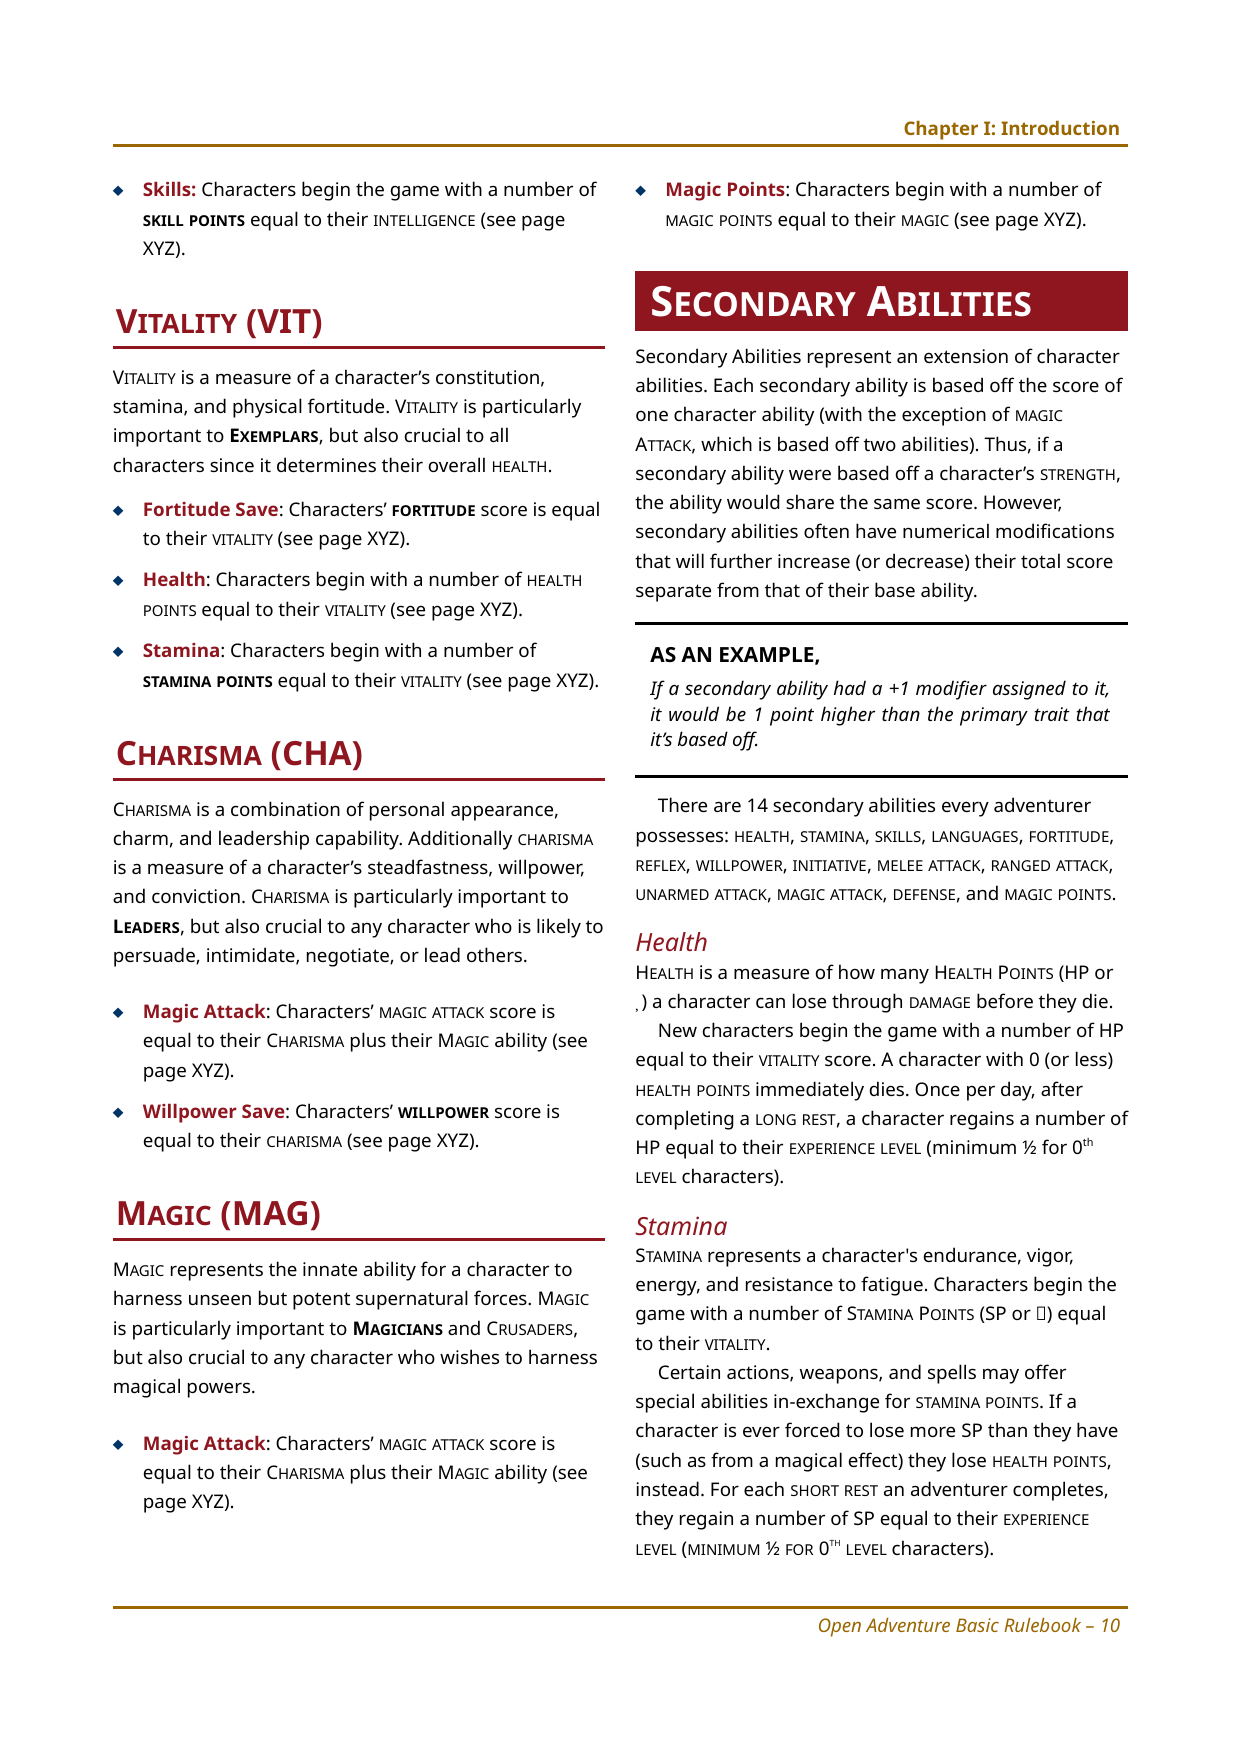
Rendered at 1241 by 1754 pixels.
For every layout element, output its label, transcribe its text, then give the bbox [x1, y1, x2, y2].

table_header As An Example, If a secondary ability had a +1 modifier assigned to it, it would be 1 point higher than the primary trait that it’s based off. [635, 625, 1128, 775]
subtitle Secondary Abilities [635, 271, 1128, 331]
list Charisma is a combination of personal appearance, charm, and leadership capability. Additionally charisma is a measure of a character’s steadfastness, willpower, and conviction. Charisma is particularly important to Leaders, but also crucial to any character who is likely to persuade, intimidate, negotiate, or lead others. [113, 796, 605, 968]
subtitle Stamina [635, 1208, 1128, 1242]
list Magic Attack: Characters’ magic attack score is equal to their Charisma plus their Magic ability (see page XYZ). [113, 1430, 605, 1514]
subtitle Vitality (VIT) [113, 294, 605, 346]
text Vitality is a measure of a character’s constitution, stamina, and physical fortitude. Vitality is particularly important to Exemplars, but also crucial to all characters since it determines their overall health. [113, 364, 605, 477]
text New characters begin the game with a number of HP equal to their vitality score. A character with 0 (or less) health points immediately dies. Once per day, after completing a long rest, a character regains a number of HP equal to their experience level (minimum ½ for 0th level characters). [635, 1017, 1128, 1189]
text Certain actions, weapons, and spells may offer special abilities in-exchange for stamina points. If a character is ever forced to lose more SP than they have (such as from a magical effect) they lose health points, instead. For each short rest an adventurer completes, they regain a number of SP equal to their experience level (minimum ½ for 0th level characters). [635, 1359, 1128, 1560]
list Magic Points: Characters begin with a number of magic points equal to their magic (see page XYZ). [635, 177, 1128, 232]
list Willpower Save: Characters’ willpower score is equal to their charisma (see page XYZ). [113, 1098, 605, 1153]
subtitle Magic (MAG) [113, 1187, 605, 1238]
text Secondary Abilities represent an extension of character abilities. Each secondary ability is based off the score of one character ability (with the exception of magic Attack, which is based off two abilities). Thus, if a secondary ability were based off a character’s strength, the ability would share the same score. However, secondary abilities often have numerical modifications that will further increase (or decrease) their total score separate from that of their base ability. [635, 343, 1128, 603]
list Fortitude Save: Characters’ fortitude score is equal to their vitality (see page XYZ). [113, 496, 605, 551]
text Health is a measure of how many Health Points (HP or ) a character can lose through damage before they die. [635, 959, 1128, 1014]
subtitle Charisma (CHA) [113, 726, 605, 778]
text Stamina represents a character's endurance, vigor, energy, and resistance to fatigue. Characters begin the game with a number of Stamina Points (SP or ) equal to their vitality. [635, 1242, 1128, 1356]
list Stamina: Characters begin with a number of stamina points equal to their vitality (see page XYZ). [113, 638, 605, 693]
subtitle Health [635, 925, 1128, 959]
list Skills: Characters begin the game with a number of skill points equal to their intelligence (see page XYZ). [113, 177, 605, 261]
list Magic represents the innate ability for a character to harness unseen but potent supernatural forces. Magic is particularly important to Magicians and Crusaders, but also crucial to any character who wishes to harness magical powers. [113, 1256, 605, 1399]
text There are 14 secondary abilities every adventurer possesses: health, stamina, skills, languages, fortitude, reflex, willpower, initiative, melee attack, ranged attack, unarmed attack, magic attack, defense, and magic points. [635, 793, 1128, 906]
list Health: Characters begin with a number of health points equal to their vitality (see page XYZ). [113, 567, 605, 622]
list Magic Attack: Characters’ magic attack score is equal to their Charisma plus their Magic ability (see page XYZ). [113, 998, 605, 1083]
